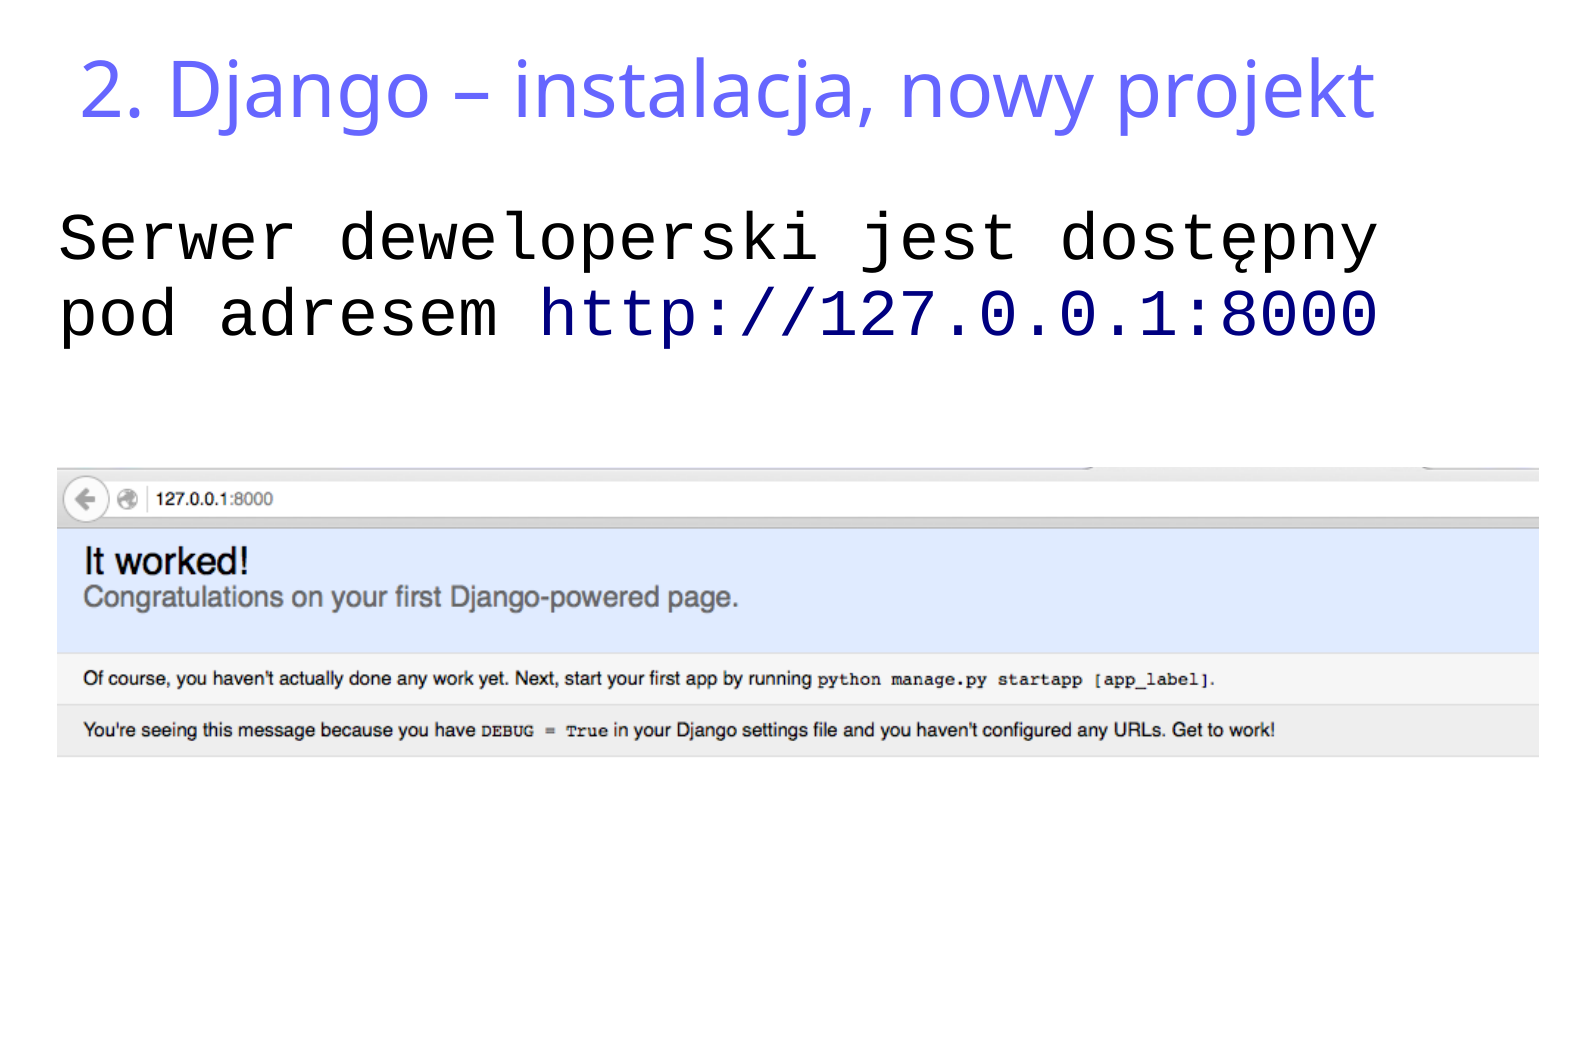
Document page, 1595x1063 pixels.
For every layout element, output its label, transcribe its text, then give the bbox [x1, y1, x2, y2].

title 2. Django – instalacja, nowy projekt [79, 7, 1515, 255]
text_box Serwer deweloperski jest dostępny pod adresem http://127.0.0.1:8000 [58, 204, 1494, 467]
picture [57, 467, 1539, 990]
